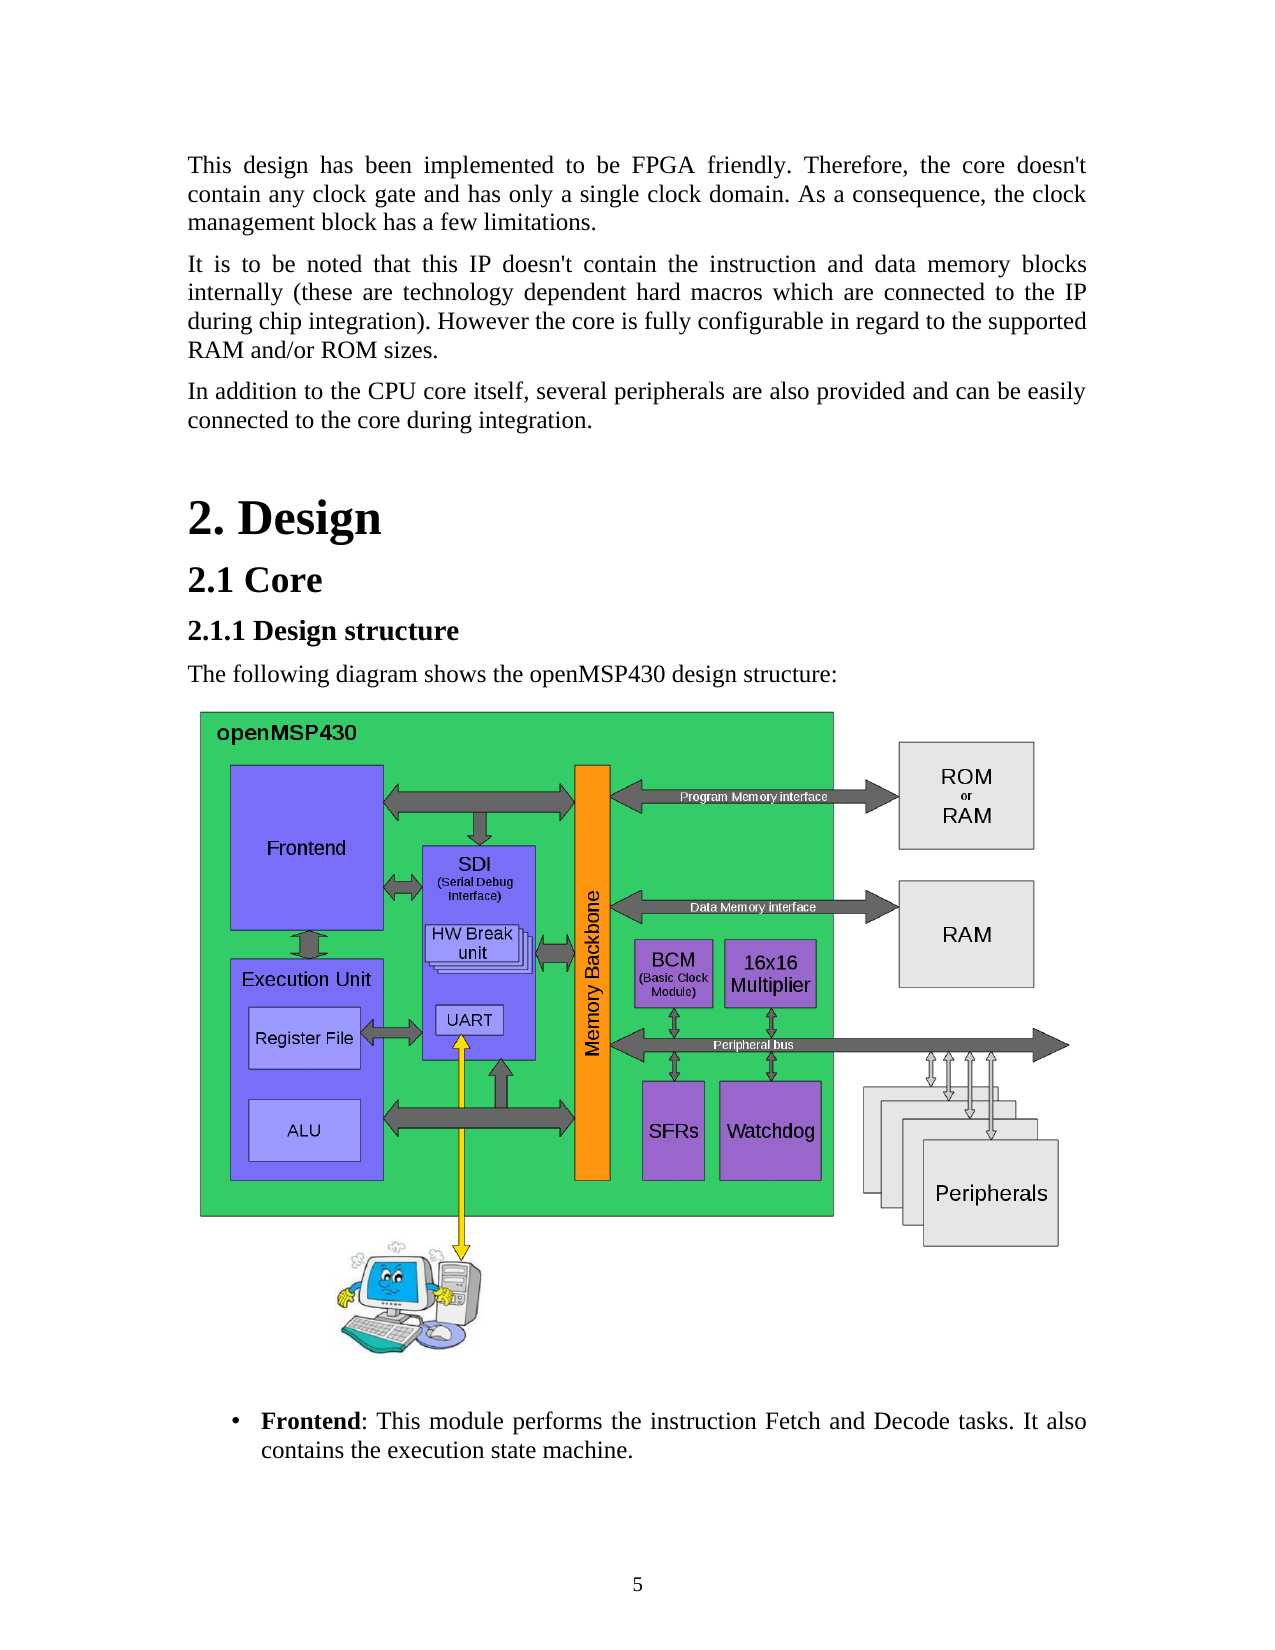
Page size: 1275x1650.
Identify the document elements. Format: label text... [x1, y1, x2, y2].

text 2.1.1 Design structure [187, 613, 1088, 647]
text 2.1 Core [187, 557, 1088, 601]
text It is to be noted that this IP doesn't contain the instruction and data memory blocks internally (these are technology dependent hard macros which are connected to the IP during chip integration). However the core is fully configurable in regard to the supported RAM and/or ROM sizes. [187, 249, 1088, 364]
text In addition to the CPU core itself, several peripherals are also provided and can be easily connected to the core during integration. [187, 376, 1088, 434]
picture [187, 700, 1088, 1366]
list Frontend: This module performs the instruction Fetch and Decode tasks. It also contains the execution state machine. [231, 1406, 1088, 1464]
text This design has been implemented to be FPGA friendly. Therefore, the core doesn't contain any clock gate and has only a single clock domain. As a consequence, the clock management block has a few limitations. [187, 150, 1088, 236]
text 2. Design [187, 487, 1088, 545]
text The following diagram shows the openMSP430 design structure: [187, 659, 1088, 688]
